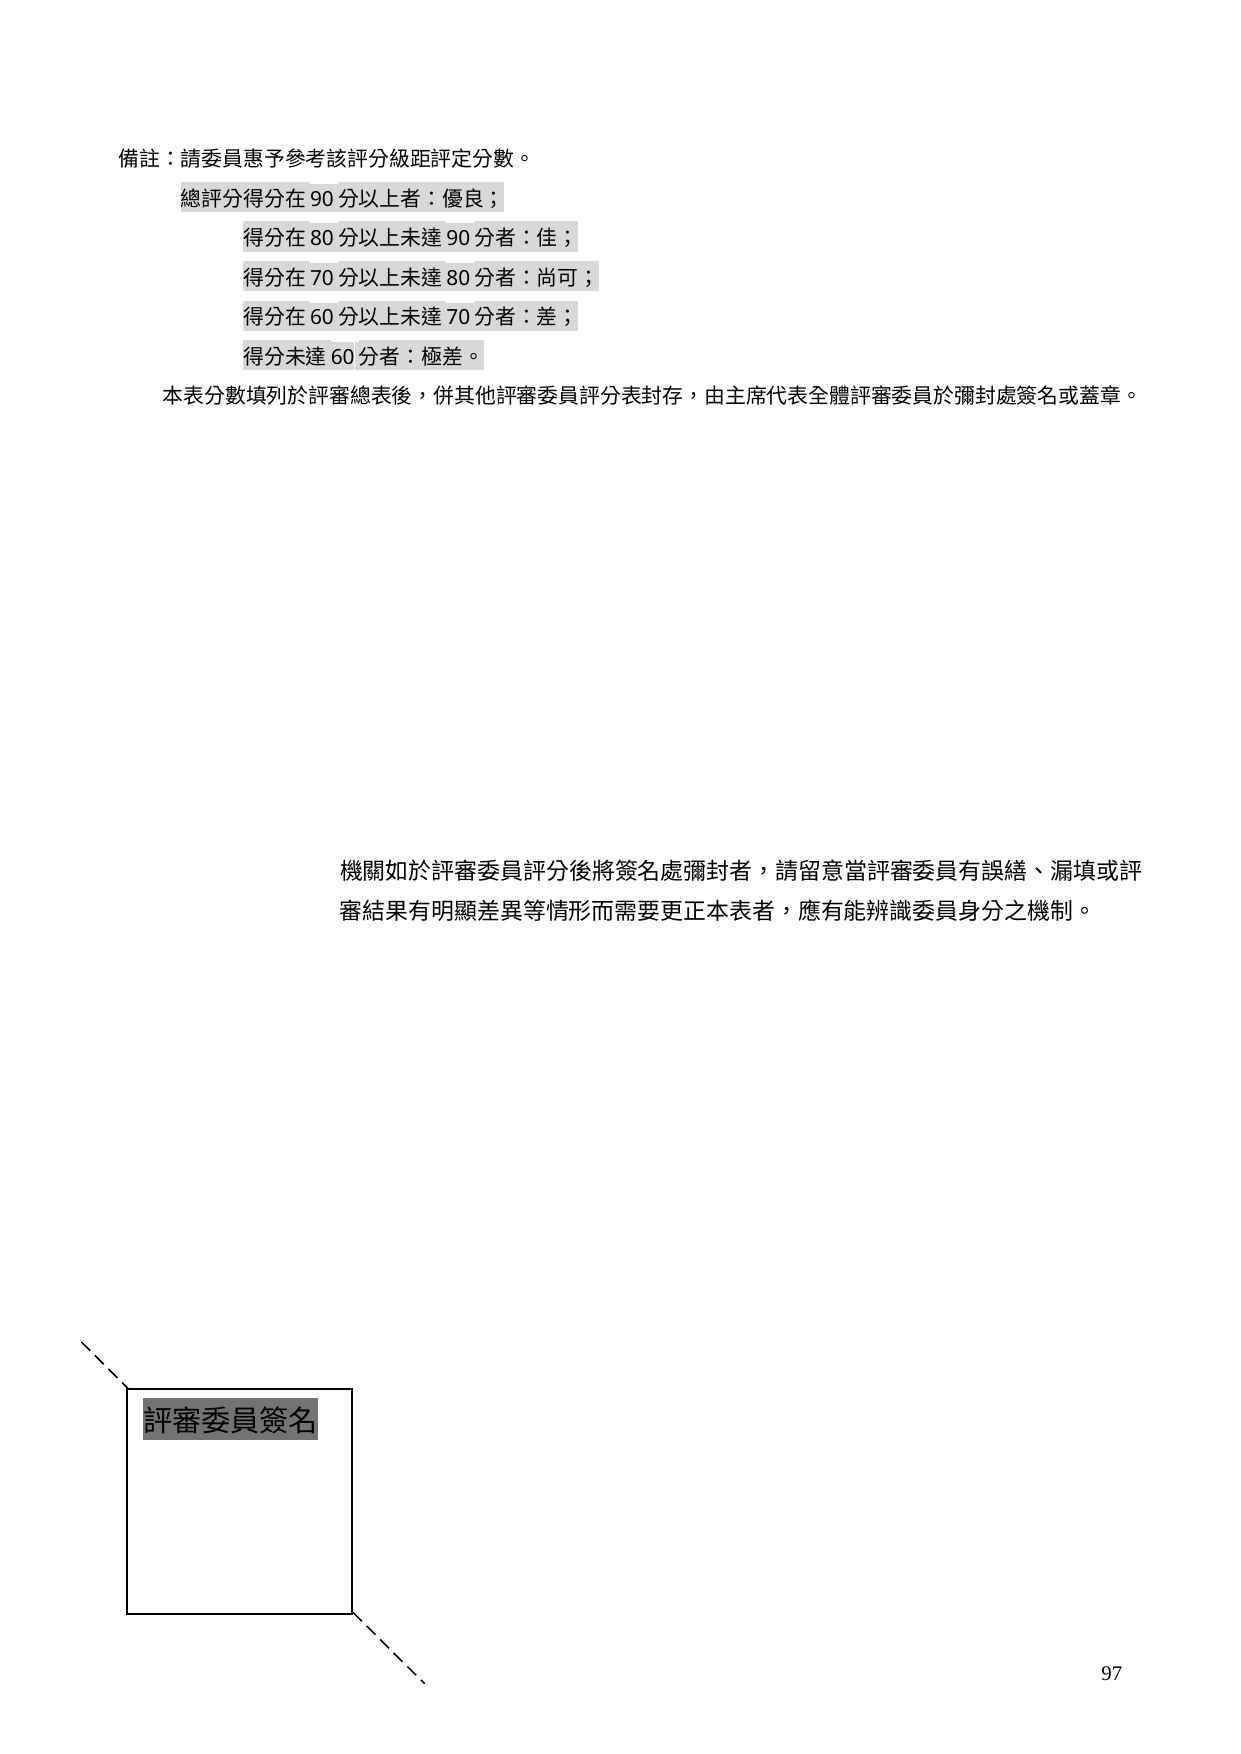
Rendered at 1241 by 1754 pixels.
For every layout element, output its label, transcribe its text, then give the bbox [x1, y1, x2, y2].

text 得分在70分以上未達80分者：尚可； [243, 256, 1122, 296]
text 本表分數填列於評審總表後，併其他評審委員評分表封存，由主席代表全體評審委員於彌封處簽名或蓋章。 [162, 375, 1122, 415]
text 得分未達60分者：極差。 [243, 336, 1122, 375]
text 機關如於評審委員評分後將簽名處彌封者，請留意當評審委員有誤繕、漏填或評審結果有明顯差異等情形而需要更正本表者，應有能辨識委員身分之機制。 [339, 850, 1152, 929]
text 總評分得分在90分以上者：優良； [181, 177, 1122, 217]
text 評審委員簽名 [143, 1397, 336, 1440]
text 得分在80分以上未達90分者：佳； [243, 217, 1122, 256]
text 備註：請委員惠予參考該評分級距評定分數。 [118, 138, 1122, 177]
text 得分在60分以上未達70分者：差； [243, 296, 1122, 336]
